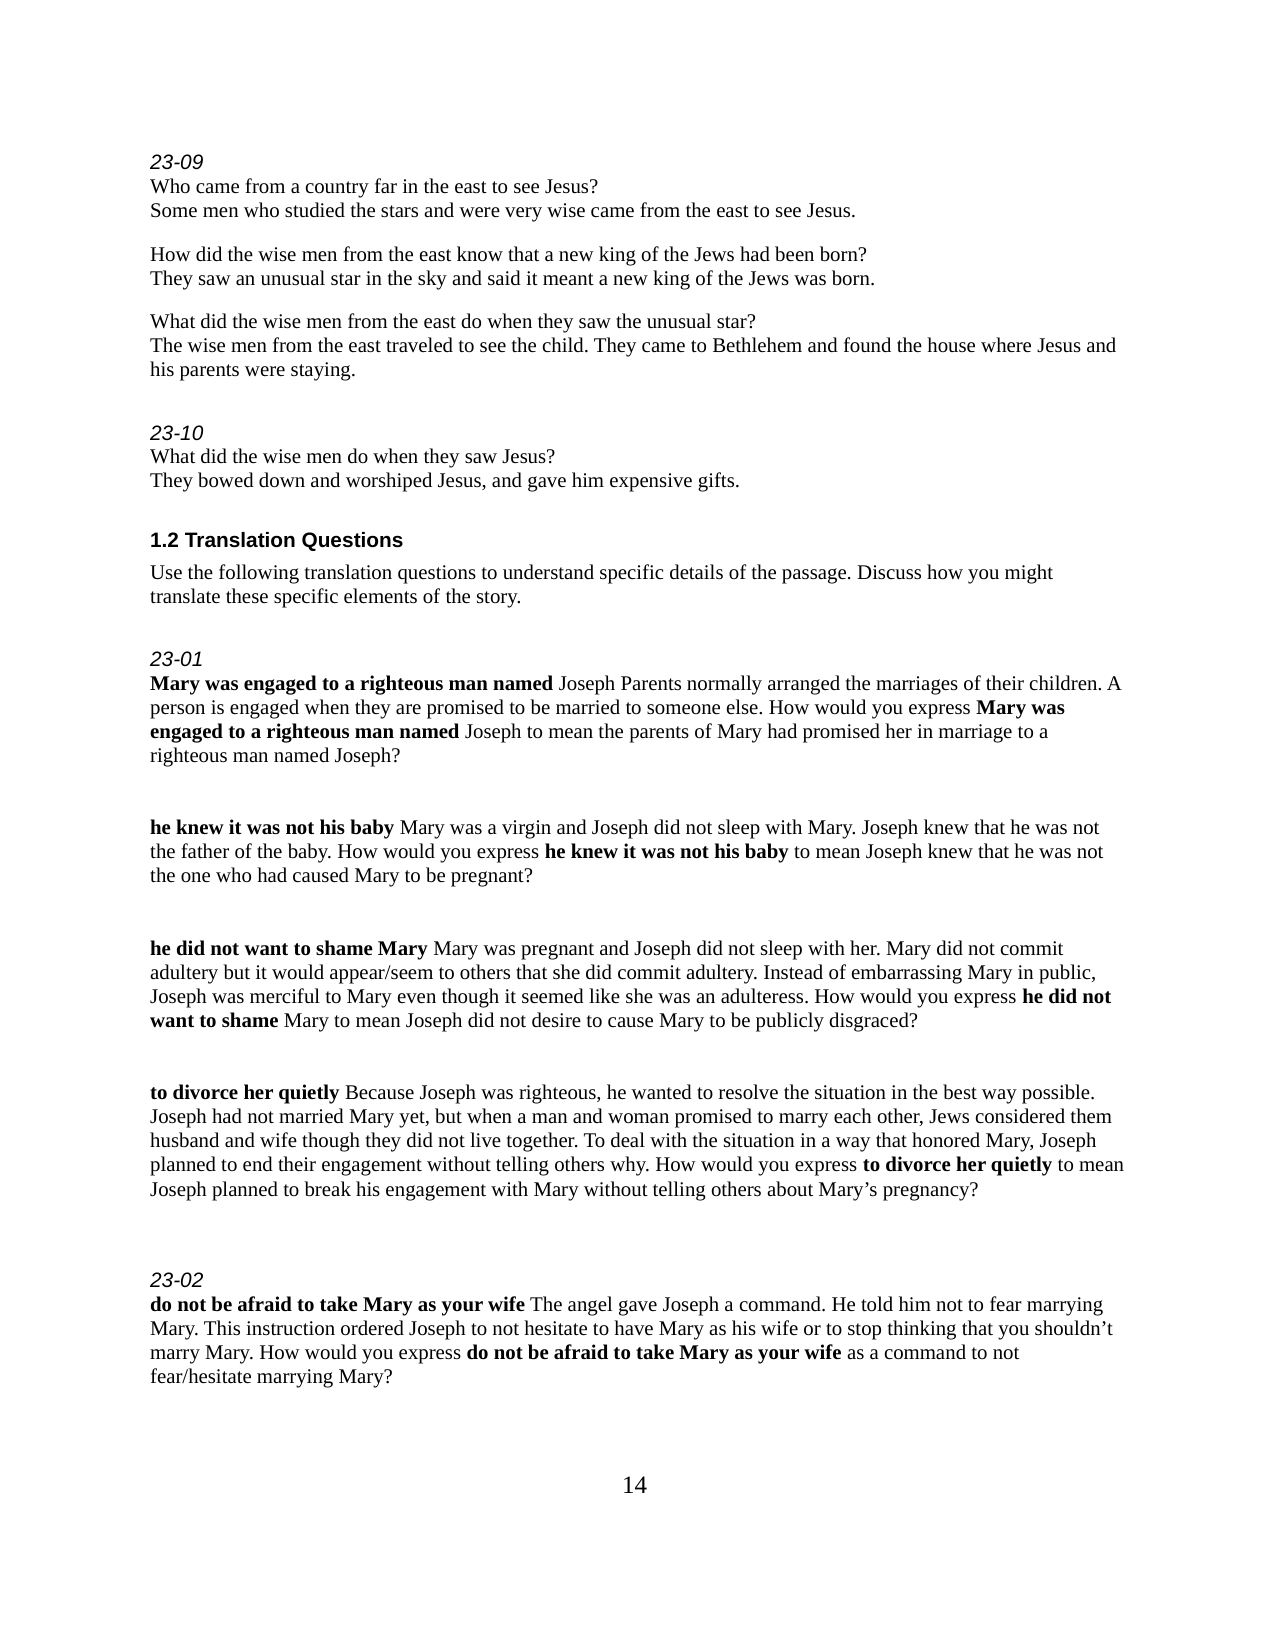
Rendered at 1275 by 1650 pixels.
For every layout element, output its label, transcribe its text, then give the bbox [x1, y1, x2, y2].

subtitle 23-01 [150, 647, 1125, 671]
subtitle 1.2 Translation Questions [150, 528, 1125, 552]
text he did not want to shame Mary Mary was pregnant and Joseph did not sleep with her. Mary did not commit adultery but it would appear/seem to others that she did commit adultery. Instead of embarrassing Mary in public, Joseph was merciful to Mary even though it seemed like she was an adulteress. How would you express he did not want to shame Mary to mean Joseph did not desire to cause Mary to be publicly disgraced? [150, 936, 1125, 1032]
text he knew it was not his baby Mary was a virgin and Joseph did not sleep with Mary. Joseph knew that he was not the father of the baby. How would you express he knew it was not his baby to mean Joseph knew that he was not the one who had caused Mary to be pregnant? [150, 815, 1125, 887]
text How did the wise men from the east know that a new king of the Jews had been born? They saw an unusual star in the sky and said it meant a new king of the Jews was born. [150, 242, 1125, 290]
subtitle 23-02 [150, 1268, 1125, 1292]
subtitle 23-09 [150, 150, 1125, 174]
text do not be afraid to take Mary as your wife The angel gave Joseph a command. He told him not to fear marrying Mary. This instruction ordered Joseph to not hesitate to have Mary as his wife or to stop thinking that you shouldn’t marry Mary. How would you express do not be afraid to take Mary as your wife as a command to not fear/hesitate marrying Mary? [150, 1292, 1125, 1388]
text What did the wise men from the east do when they saw the unusual star? The wise men from the east traveled to see the child. They came to Bethlehem and found the house where Jesus and his parents were staying. [150, 309, 1125, 381]
text to divorce her quietly Because Joseph was righteous, he wanted to resolve the situation in the best way possible. Joseph had not married Mary yet, but when a man and woman promised to marry each other, Jews considered them husband and wife though they did not live together. To deal with the situation in a way that honored Mary, Joseph planned to end their engagement without telling others why. How would you express to divorce her quietly to mean Joseph planned to break his engagement with Mary without telling others about Mary’s pregnancy? [150, 1080, 1125, 1201]
text Use the following translation questions to understand specific details of the passage. Discuss how you might translate these specific elements of the story. [150, 560, 1125, 608]
subtitle 23-10 [150, 420, 1125, 444]
text Mary was engaged to a righteous man named Joseph Parents normally arranged the marriages of their children. A person is engaged when they are promised to be married to someone else. How would you express Mary was engaged to a righteous man named Joseph to mean the parents of Mary had promised her in marriage to a righteous man named Joseph? [150, 671, 1125, 767]
text Who came from a country far in the east to see Jesus? Some men who studied the stars and were very wise came from the east to see Jesus. [150, 174, 1125, 222]
text What did the wise men do when they saw Jesus? They bowed down and worshiped Jesus, and gave him expensive gifts. [150, 444, 1125, 492]
